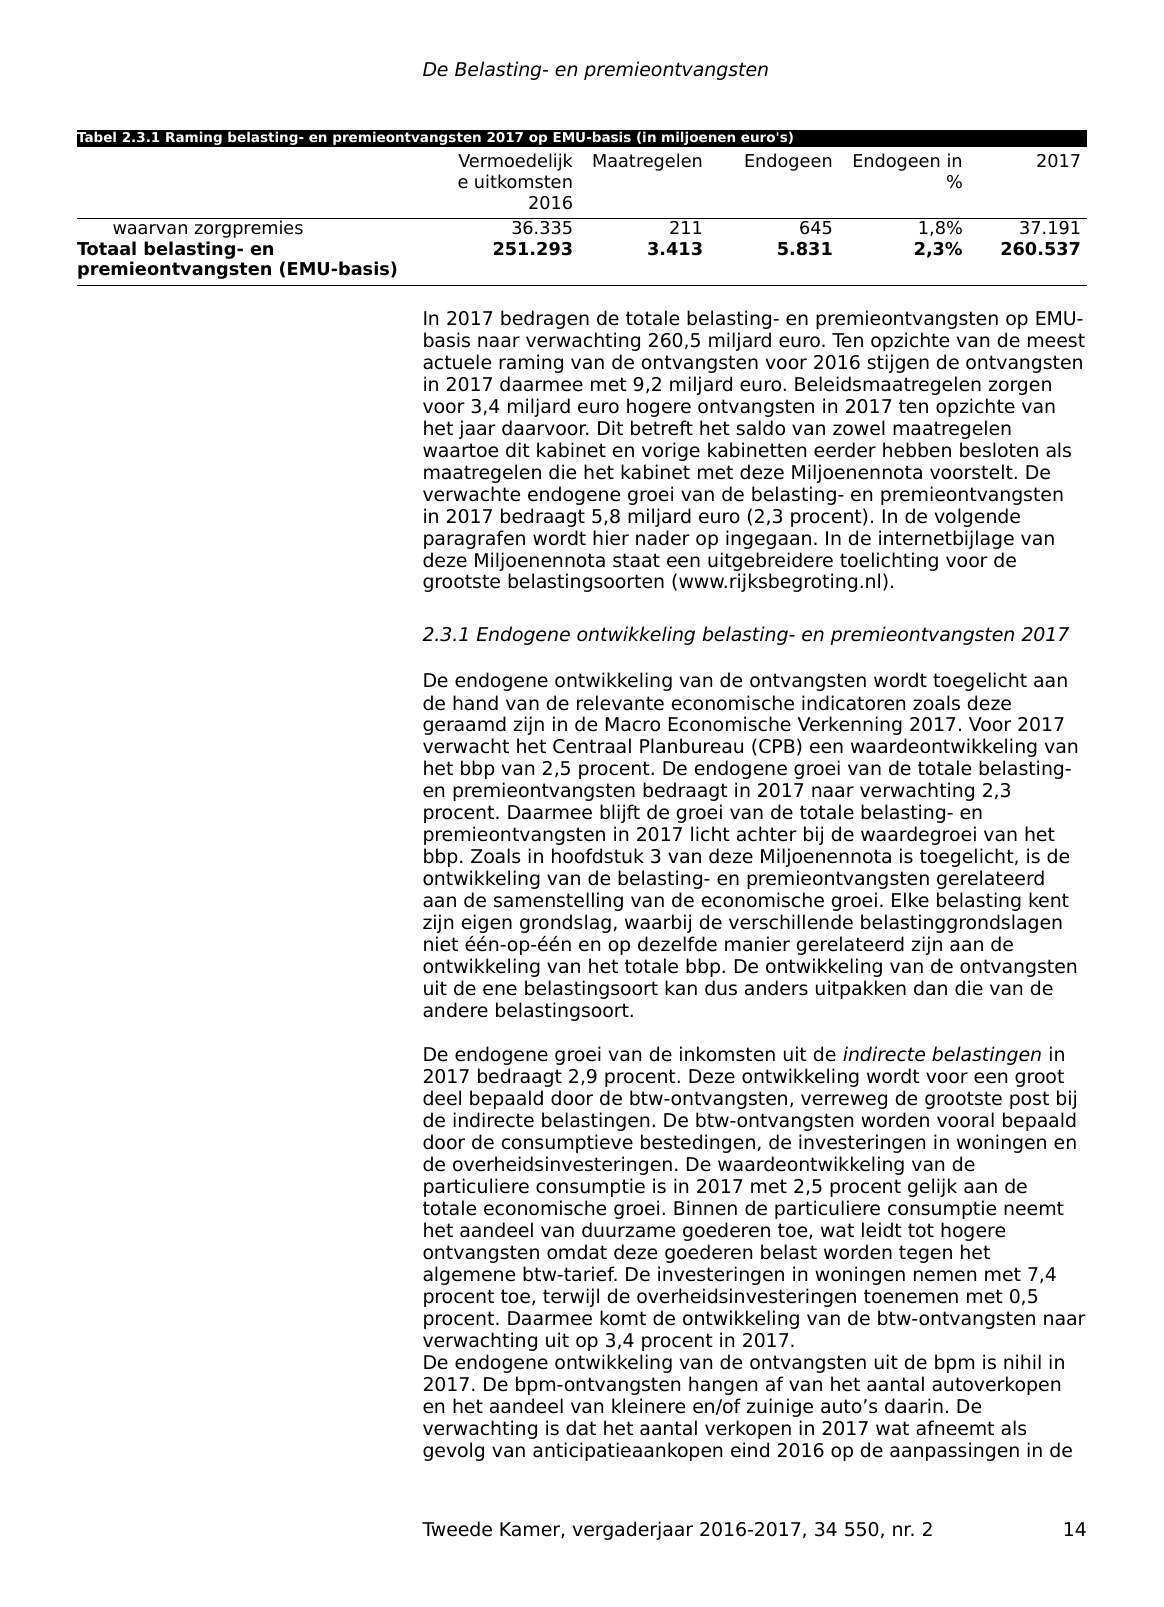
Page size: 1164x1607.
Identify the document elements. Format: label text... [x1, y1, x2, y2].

text De endogene groei van de inkomsten uit de indirecte belastingen in 2017 bedraagt 2,9 procent. Deze ontwikkeling wordt voor een groot deel bepaald door de btw-ontvangsten, verreweg de grootste post bij de indirecte belastingen. De btw-ontvangsten worden vooral bepaald door de consumptieve bestedingen, de investeringen in woningen en de overheidsinvesteringen. De waardeontwikkeling van de particuliere consumptie is in 2017 met 2,5 procent gelijk aan de totale economische groei. Binnen de particuliere consumptie neemt het aandeel van duurzame goederen toe, wat leidt tot hogere ontvangsten omdat deze goederen belast worden tegen het algemene btw-tarief. De investeringen in woningen nemen met 7,4 procent toe, terwijl de overheidsinvesteringen toenemen met 0,5 procent. Daarmee komt de ontwikkeling van de btw-ontvangsten naar verwachting uit op 3,4 procent in 2017. [422, 1044, 1087, 1352]
subtitle 2.3.1 Endogene ontwikkeling belasting- en premieontvangsten 2017 [422, 623, 1087, 645]
table_cell 260.537 [969, 239, 1087, 284]
table_cell [106, 147, 449, 218]
table_cell Maatregelen [579, 147, 709, 218]
table_cell Endogeen in % [839, 147, 968, 218]
table_cell 37.191 [969, 219, 1087, 238]
table_header Tabel 2.3.1 Raming belasting- en premieontvangsten 2017 op EMU-basis (in miljoenen euro's) [77, 130, 1087, 146]
table_cell 2017 [969, 147, 1087, 218]
table_cell Vermoedelijke uitkomsten 2016 [449, 147, 579, 218]
table_cell 5.831 [709, 239, 838, 284]
table_cell 211 [579, 219, 709, 238]
table_cell 36.335 [449, 219, 579, 238]
table_cell 645 [709, 219, 838, 238]
text De endogene ontwikkeling van de ontvangsten uit de bpm is nihil in 2017. De bpm-ontvangsten hangen af van het aantal autoverkopen en het aandeel van kleinere en/of zuinige auto’s daarin. De verwachting is dat het aantal verkopen in 2017 wat afneemt als gevolg van anticipatieaankopen eind 2016 op de aanpassingen in de [422, 1352, 1087, 1462]
table_cell 251.293 [449, 239, 579, 284]
table_cell waarvan zorgpremies [106, 219, 449, 238]
table_cell 3.413 [579, 239, 709, 284]
table_cell 1,8% [839, 219, 968, 238]
table_cell [77, 147, 106, 218]
text De endogene ontwikkeling van de ontvangsten wordt toegelicht aan de hand van de relevante economische indicatoren zoals deze geraamd zijn in de Macro Economische Verkenning 2017. Voor 2017 verwacht het Centraal Planbureau (CPB) een waardeontwikkeling van het bbp van 2,5 procent. De endogene groei van de totale belasting- en premieontvangsten bedraagt in 2017 naar verwachting 2,3 procent. Daarmee blijft de groei van de totale belasting- en premieontvangsten in 2017 licht achter bij de waardegroei van het bbp. Zoals in hoofdstuk 3 van deze Miljoenennota is toegelicht, is de ontwikkeling van de belasting- en premieontvangsten gerelateerd aan de samenstelling van de economische groei. Elke belasting kent zijn eigen grondslag, waarbij de verschillende belastinggrondslagen niet één-op-één en op dezelfde manier gerelateerd zijn aan de ontwikkeling van het totale bbp. De ontwikkeling van de ontvangsten uit de ene belastingsoort kan dus anders uitpakken dan die van de andere belastingsoort. [422, 670, 1087, 1022]
table_cell Endogeen [709, 147, 838, 218]
text In 2017 bedragen de totale belasting- en premieontvangsten op EMU-basis naar verwachting 260,5 miljard euro. Ten opzichte van de meest actuele raming van de ontvangsten voor 2016 stijgen de ontvangsten in 2017 daarmee met 9,2 miljard euro. Beleidsmaatregelen zorgen voor 3,4 miljard euro hogere ontvangsten in 2017 ten opzichte van het jaar daarvoor. Dit betreft het saldo van zowel maatregelen waartoe dit kabinet en vorige kabinetten eerder hebben besloten als maatregelen die het kabinet met deze Miljoenennota voorstelt. De verwachte endogene groei van de belasting- en premieontvangsten in 2017 bedraagt 5,8 miljard euro (2,3 procent). In de volgende paragrafen wordt hier nader op ingegaan. In de internetbijlage van deze Miljoenennota staat een uitgebreidere toelichting voor de grootste belastingsoorten (www.rijksbegroting.nl). [422, 308, 1087, 593]
table_cell [77, 219, 106, 238]
table_cell Totaal belasting- en premieontvangsten (EMU-basis) [77, 239, 449, 284]
table_cell 2,3% [839, 239, 968, 284]
